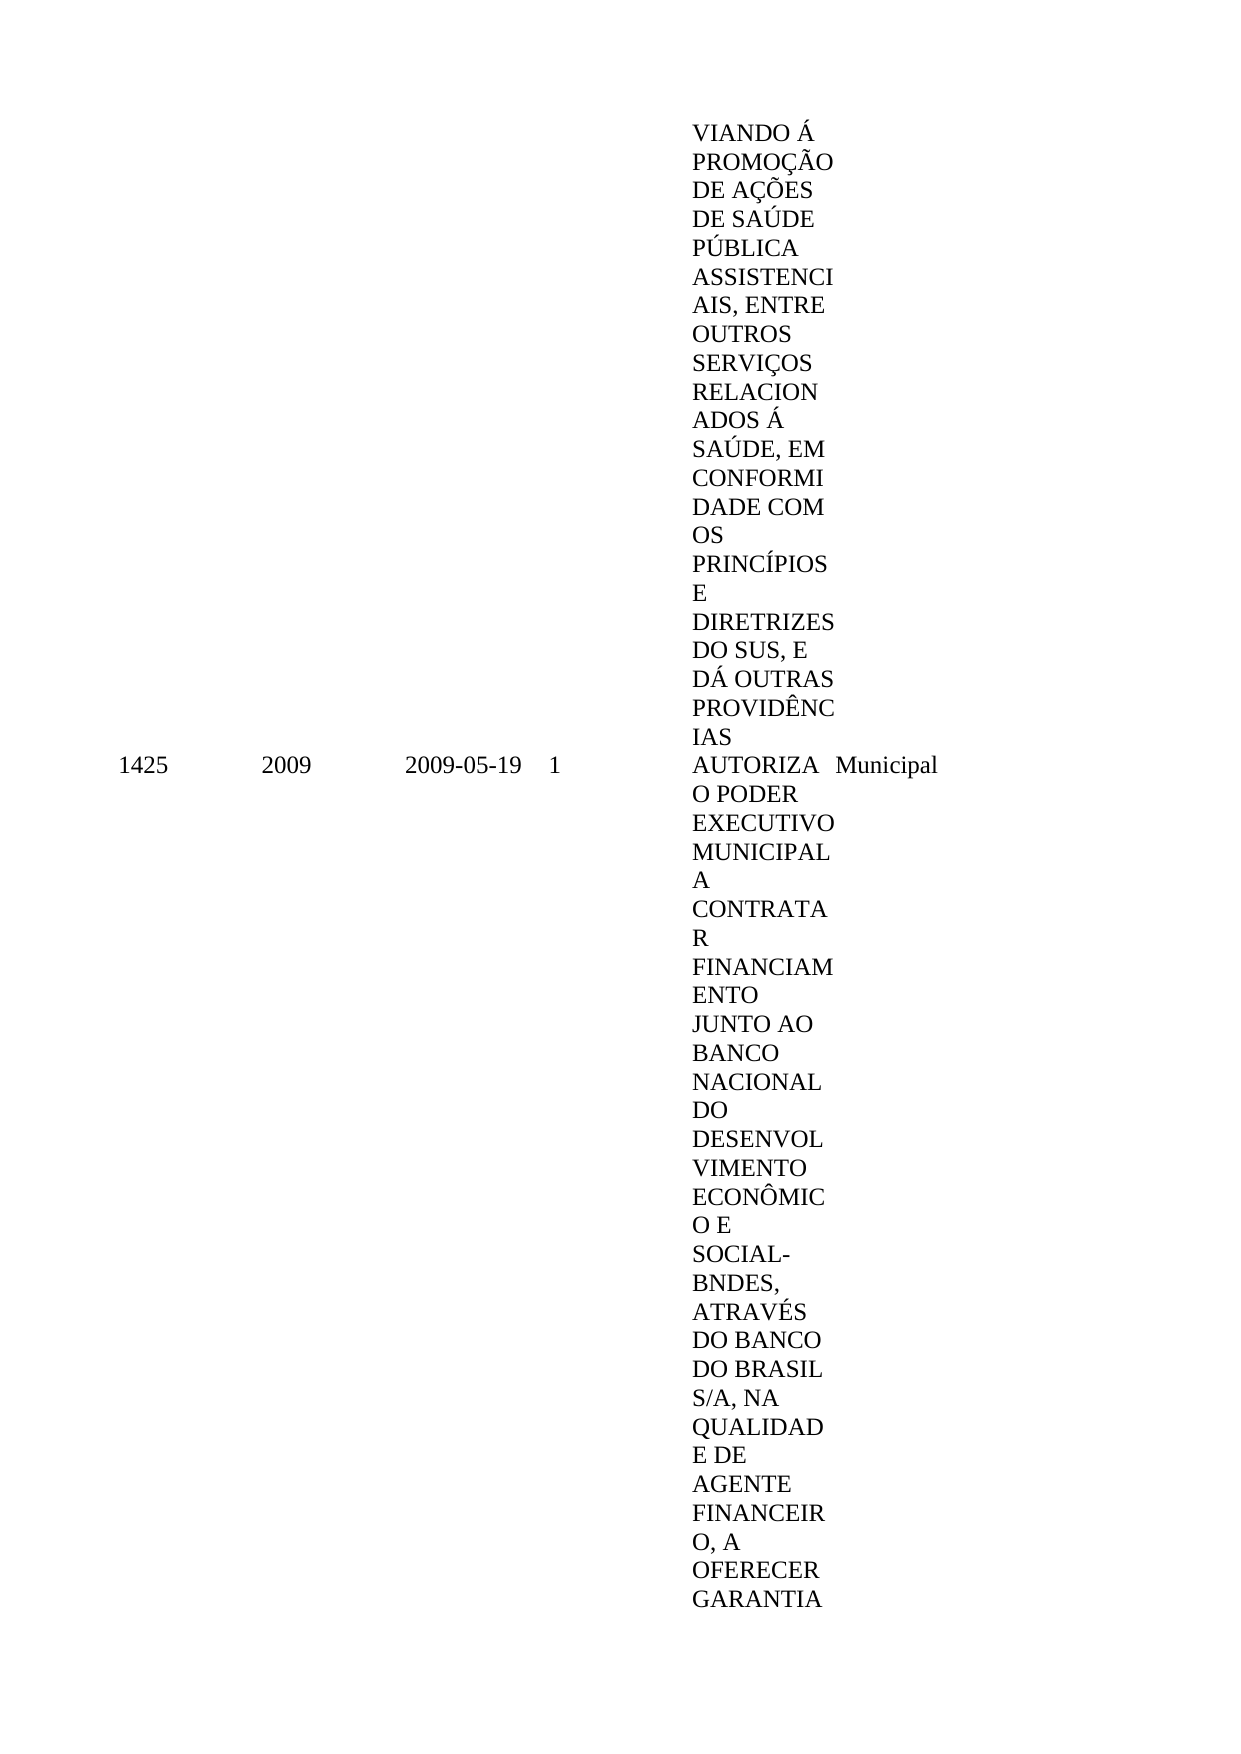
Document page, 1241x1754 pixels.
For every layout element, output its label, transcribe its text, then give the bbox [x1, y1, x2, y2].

table_cell 2009 [261, 751, 405, 1613]
table_cell 2009-05-19 [405, 751, 548, 1613]
table_cell [548, 118, 692, 751]
table_cell [405, 118, 548, 751]
table_cell [118, 118, 261, 751]
table_cell 1425 [118, 751, 261, 1613]
table_cell [979, 118, 1122, 751]
table_cell AUTORIZA O PODER EXECUTIVO MUNICIPAL A CONTRATAR FINANCIAMENTO JUNTO AO BANCO NACIONAL DO DESENVOLVIMENTO ECONÔMICO E SOCIAL- BNDES, ATRAVÉS DO BANCO DO BRASIL S/A, NA QUALIDADE DE AGENTE FINANCEIRO, A OFERECER GARANTIA [692, 751, 835, 1613]
table_cell Municipal [835, 751, 979, 1613]
table_cell [979, 751, 1122, 1613]
table_cell 1 [548, 751, 692, 1613]
table_cell [835, 118, 979, 751]
table_cell VIANDO Á PROMOÇÃO DE AÇÕES DE SAÚDE PÚBLICA ASSISTENCIAIS, ENTRE OUTROS SERVIÇOS RELACIONADOS Á SAÚDE, EM CONFORMIDADE COM OS PRINCÍPIOS E DIRETRIZES DO SUS, E DÁ OUTRAS PROVIDÊNCIAS [692, 118, 835, 751]
table_cell [261, 118, 405, 751]
